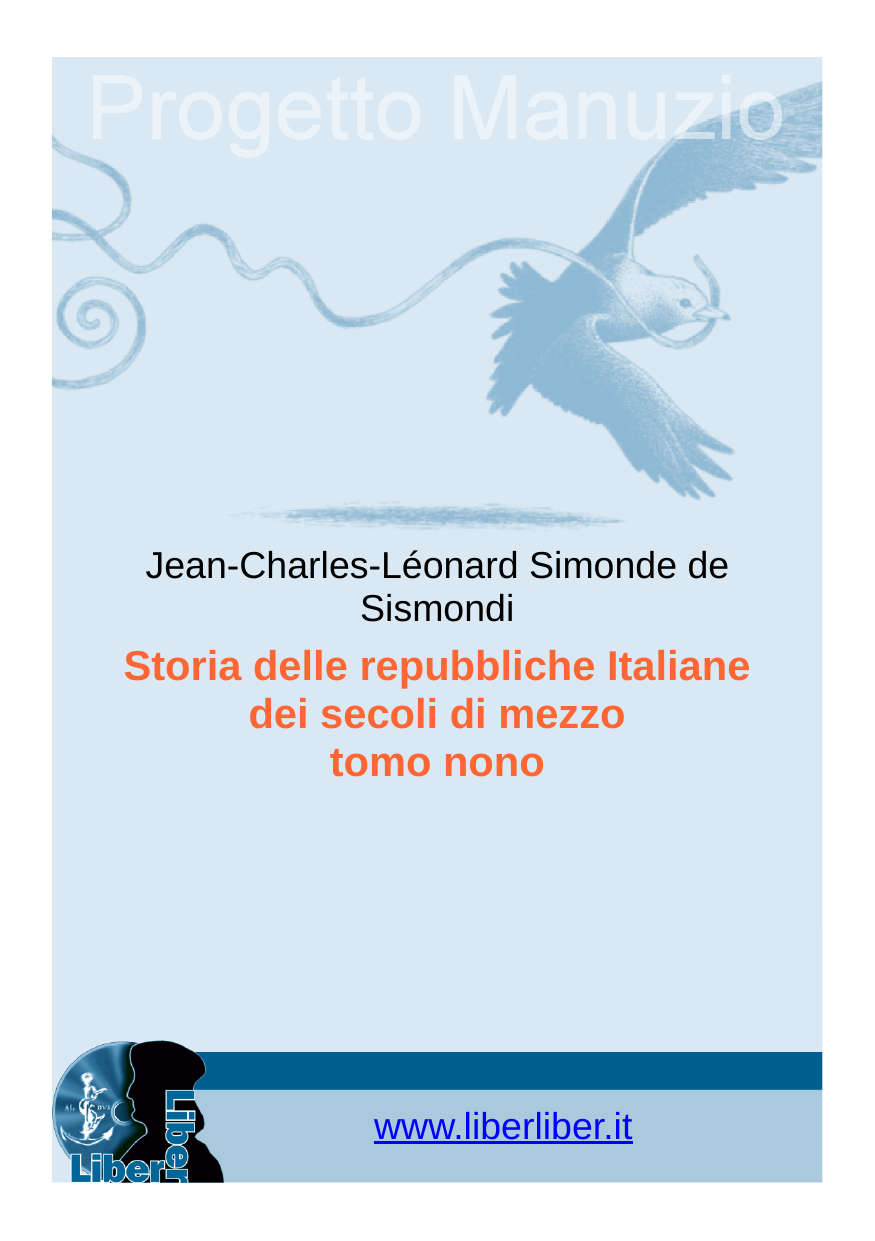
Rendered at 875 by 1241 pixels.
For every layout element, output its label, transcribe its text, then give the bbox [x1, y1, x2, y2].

picture [51, 57, 823, 1183]
picture [120, 1175, 134, 1183]
text www.liberliber.it [328, 1104, 679, 1147]
